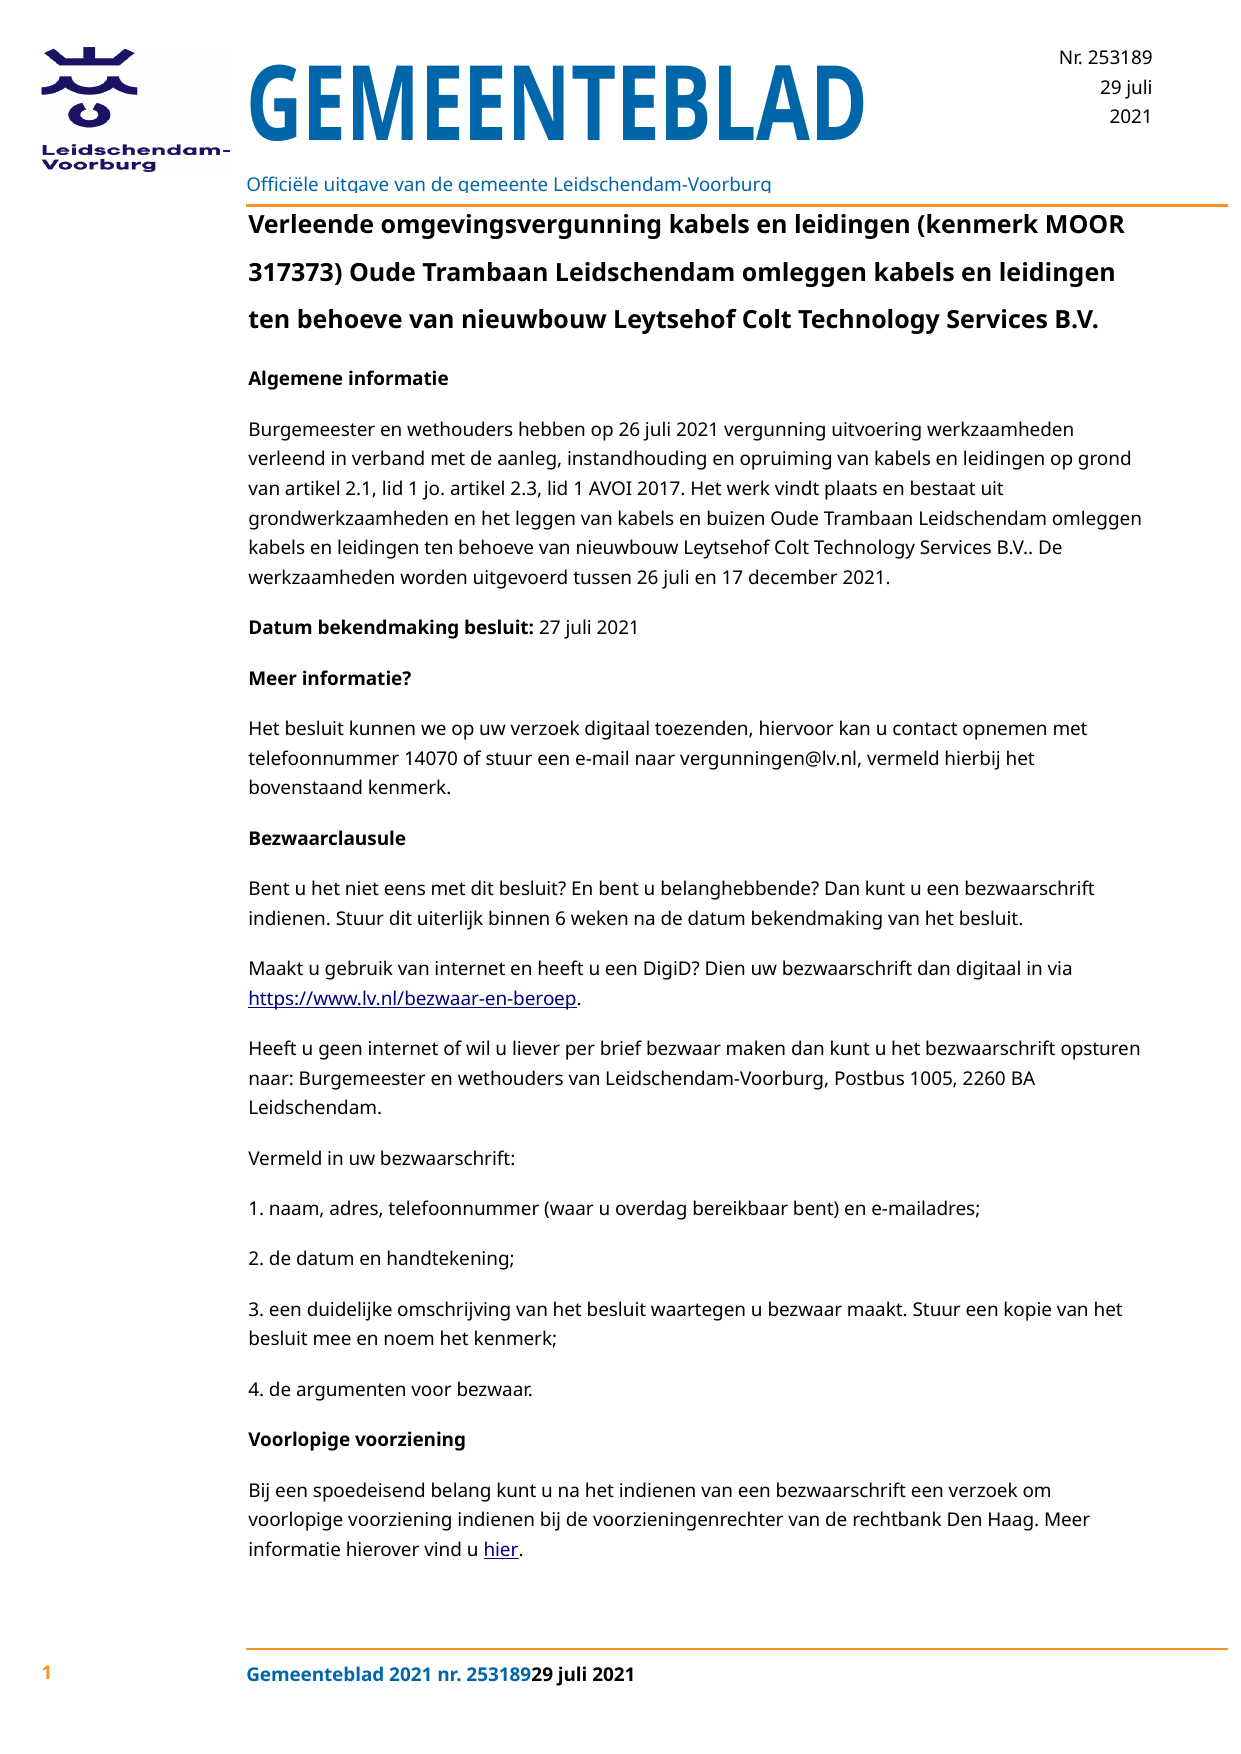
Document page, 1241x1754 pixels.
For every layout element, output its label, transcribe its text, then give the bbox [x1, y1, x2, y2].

text Heeft u geen internet of wil u liever per brief bezwaar maken dan kunt u het bezwaarschrift opsturen naar: Burgemeester en wethouders van Leidschendam-Voorburg, Postbus 1005, 2260 BA Leidschendam. [248, 1035, 1152, 1120]
text Bij een spoedeisend belang kunt u na het indienen van een bezwaarschrift een verzoek om voorlopige voorziening indienen bij de voorzieningenrechter van de rechtbank Den Haag. Meer informatie hierover vind u hier. [248, 1477, 1152, 1562]
text Algemene informatie [248, 366, 1152, 391]
text Bent u het niet eens met dit besluit? En bent u belanghebbende? Dan kunt u een bezwaarschrift indienen. Stuur dit uiterlijk binnen 6 weken na de datum bekendmaking van het besluit. [248, 875, 1152, 930]
text 1. naam, adres, telefoonnummer (waar u overdag bereikbaar bent) en e-mailadres; [248, 1195, 1152, 1221]
text Burgemeester en wethouders hebben op 26 juli 2021 vergunning uitvoering werkzaamheden verleend in verband met de aanleg, instandhouding en opruiming van kabels en leidingen op grond van artikel 2.1, lid 1 jo. artikel 2.3, lid 1 AVOI 2017. Het werk vindt plaats en bestaat uit grondwerkzaamheden en het leggen van kabels en buizen Oude Trambaan Leidschendam omleggen kabels en leidingen ten behoeve van nieuwbouw Leytsehof Colt Technology Services B.V.. De werkzaamheden worden uitgevoerd tussen 26 juli en 17 december 2021. [248, 416, 1152, 589]
text Voorlopige voorziening [248, 1426, 1152, 1452]
text Bezwaarclausule [248, 825, 1152, 850]
text 2. de datum en handtekening; [248, 1246, 1152, 1271]
text 4. de argumenten voor bezwaar. [248, 1376, 1152, 1402]
text Verleende omgevingsvergunning kabels en leidingen (kenmerk MOOR 317373) Oude Trambaan Leidschendam omleggen kabels en leidingen ten behoeve van nieuwbouw Leytsehof Colt Technology Services B.V. [248, 207, 1152, 336]
text Meer informatie? [248, 665, 1152, 690]
text Het besluit kunnen we op uw verzoek digitaal toezenden, hiervoor kan u contact opnemen met telefoonnummer 14070 of stuur een e-mail naar vergunningen@lv.nl, vermeld hierbij het bovenstaand kenmerk. [248, 715, 1152, 800]
text Vermeld in uw bezwaarschrift: [248, 1145, 1152, 1170]
text 3. een duidelijke omschrijving van het besluit waartegen u bezwaar maakt. Stuur een kopie van het besluit mee en noem het kenmerk; [248, 1296, 1152, 1351]
text Maakt u gebruik van internet en heeft u een DigiD? Dien uw bezwaarschrift dan digitaal in via https://www.lv.nl/bezwaar-en-beroep. [248, 955, 1152, 1010]
picture [41, 47, 231, 172]
text Datum bekendmaking besluit: 27 juli 2021 [248, 614, 1152, 640]
